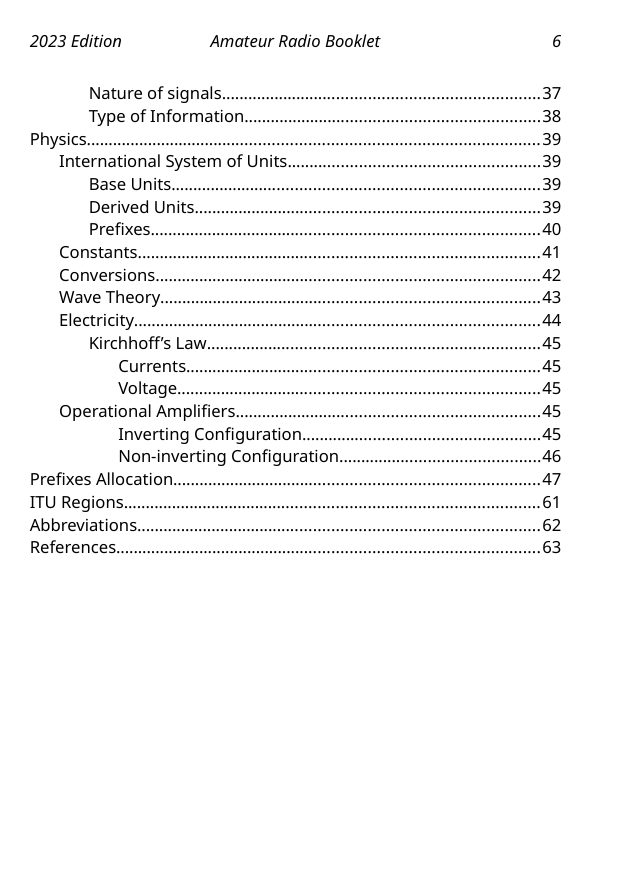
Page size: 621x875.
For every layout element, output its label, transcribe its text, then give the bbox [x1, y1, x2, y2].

text Inverting Configuration 45 [118, 422, 561, 445]
text Operational Amplifiers 45 [59, 399, 561, 422]
text Electricity 44 [59, 309, 561, 331]
text Currents 45 [118, 354, 561, 377]
text Physics 39 [29, 127, 561, 150]
text Type of Information 38 [88, 104, 561, 127]
text Abbreviations 62 [29, 513, 561, 536]
text Kirchhoff’s Law 45 [88, 331, 561, 354]
text ITU Regions 61 [29, 490, 561, 513]
text Prefixes 40 [88, 218, 561, 241]
text Conversions 42 [59, 263, 561, 286]
text Prefixes Allocation 47 [29, 468, 561, 490]
text Constants 41 [59, 241, 561, 263]
text International System of Units 39 [59, 150, 561, 172]
text Derived Units 39 [88, 195, 561, 218]
text Non-inverting Configuration 46 [118, 445, 561, 468]
text Base Units 39 [88, 172, 561, 195]
text Wave Theory 43 [59, 286, 561, 309]
text Nature of signals 37 [88, 82, 561, 104]
text Voltage 45 [118, 377, 561, 399]
text References 63 [29, 536, 561, 558]
